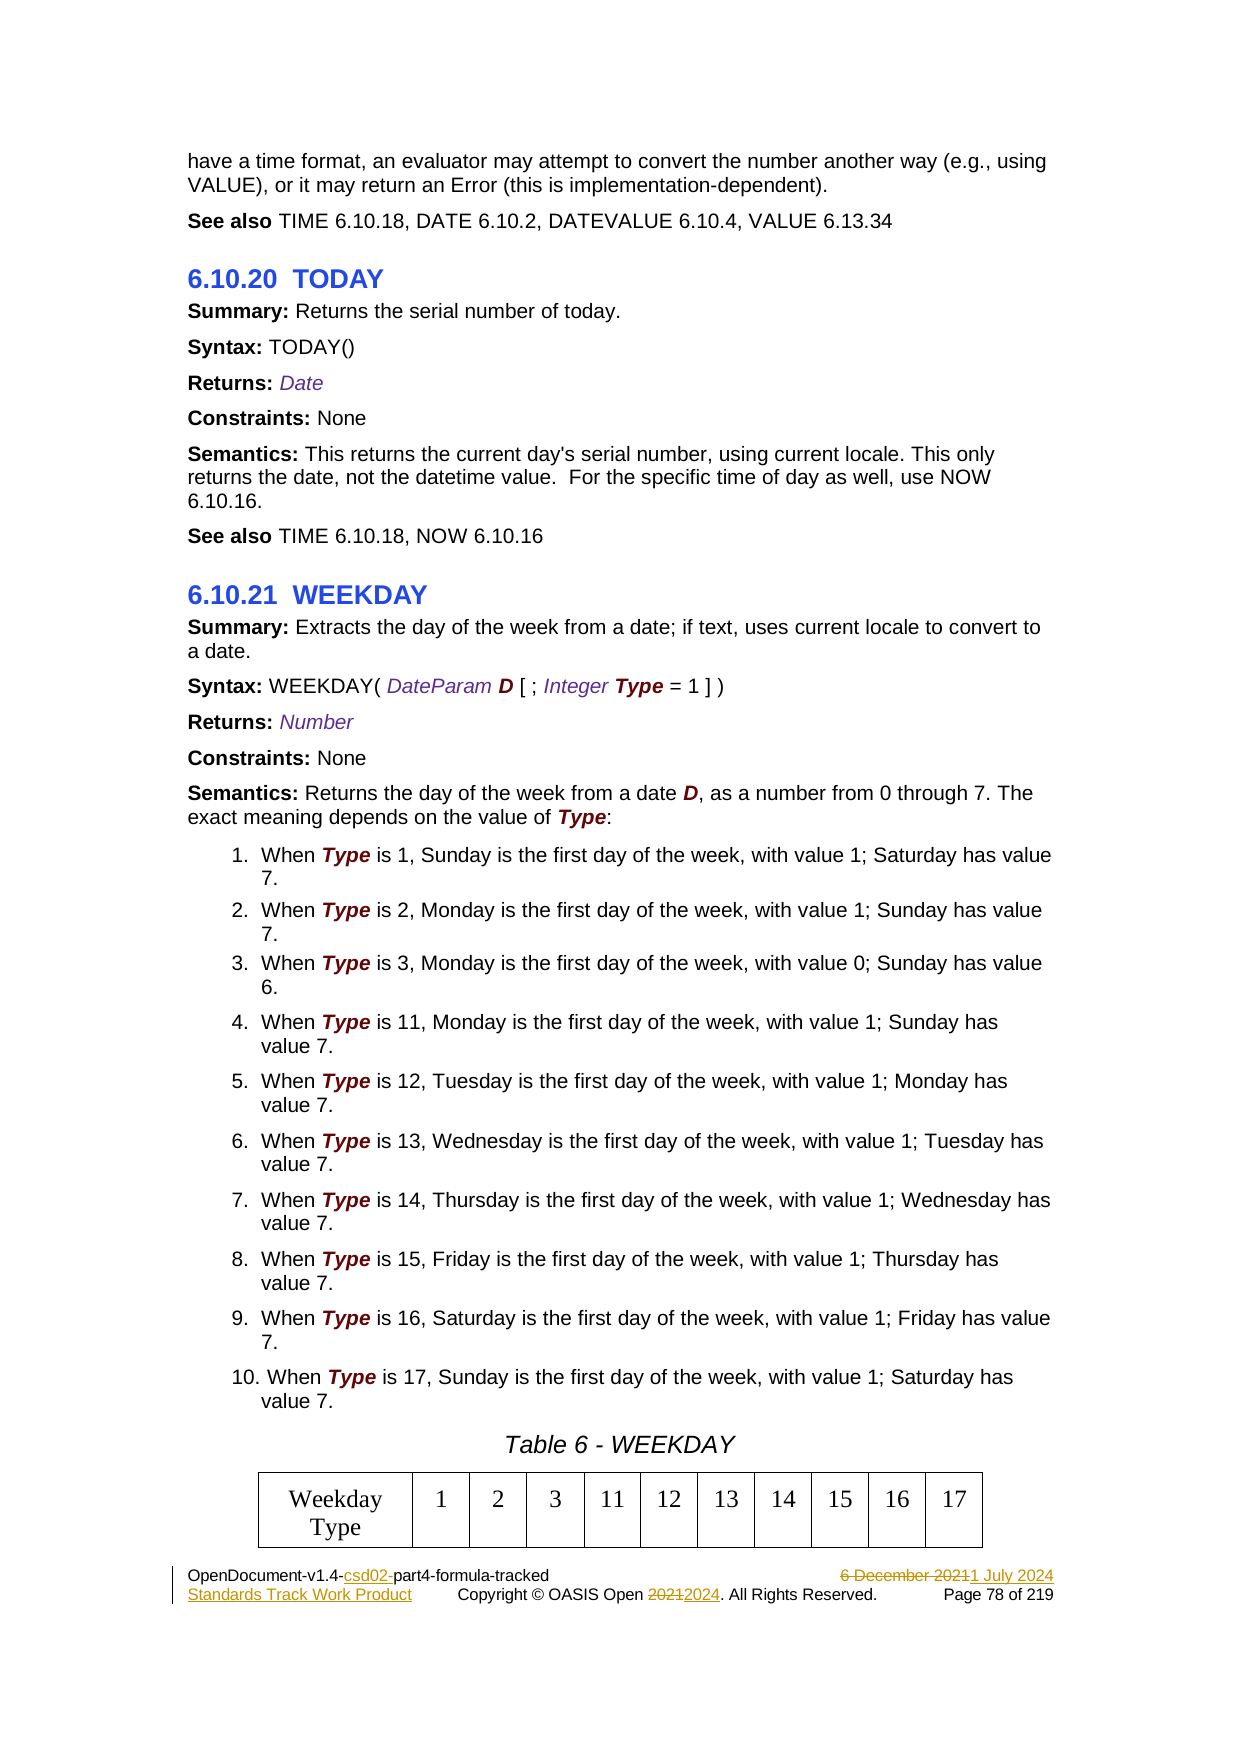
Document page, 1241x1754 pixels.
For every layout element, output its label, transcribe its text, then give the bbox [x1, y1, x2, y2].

text Syntax: WEEKDAY( DateParam D [ ; Integer Type = 1 ] ) [187, 675, 1053, 698]
list When Type is 11, Monday is the first day of the week, with value 1; Sunday has value 7. [231, 1011, 1053, 1058]
list When Type is 17, Sunday is the first day of the week, with value 1; Saturday has value 7. [231, 1366, 1053, 1413]
list When Type is 3, Monday is the first day of the week, with value 0; Sunday has value 6. [231, 952, 1053, 999]
table_header Weekday Type [259, 1473, 412, 1547]
text Table 6 - WEEKDAY [187, 1431, 1053, 1459]
table_header 1 [413, 1473, 469, 1547]
table_header 15 [812, 1473, 868, 1547]
table_header 11 [585, 1473, 640, 1547]
table_header 2 [470, 1473, 526, 1547]
text Constraints: None [187, 746, 1053, 769]
text See also TIME 6.10.18, DATE 6.10.2, DATEVALUE 6.10.4, VALUE 6.13.34 [187, 209, 1053, 233]
table_header 16 [869, 1473, 925, 1547]
subtitle TODAY [187, 264, 1053, 294]
list When Type is 13, Wednesday is the first day of the week, with value 1; Tuesday has value 7. [231, 1129, 1053, 1176]
list When Type is 14, Thursday is the first day of the week, with value 1; Wednesday has value 7. [231, 1188, 1053, 1235]
text Constraints: None [187, 407, 1053, 430]
table_header 12 [641, 1473, 697, 1547]
text Semantics: This returns the current day's serial number, using current locale. This only returns the date, not the datetime value. For the specific time of day as well, use NOW 6.10.16. [187, 442, 1053, 513]
list When Type is 1, Sunday is the first day of the week, with value 1; Saturday has value 7. [231, 843, 1053, 890]
list When Type is 12, Tuesday is the first day of the week, with value 1; Monday has value 7. [231, 1070, 1053, 1117]
list When Type is 16, Saturday is the first day of the week, with value 1; Friday has value 7. [231, 1307, 1053, 1354]
list When Type is 15, Friday is the first day of the week, with value 1; Thursday has value 7. [231, 1247, 1053, 1294]
text Syntax: TODAY() [187, 335, 1053, 359]
text Summary: Returns the serial number of today. [187, 300, 1053, 323]
subtitle WEEKDAY [187, 579, 1053, 609]
table_header 14 [755, 1473, 811, 1547]
text have a time format, an evaluator may attempt to convert the number another way (e.g., using VALUE), or it may return an Error (this is implementation-dependent). [187, 150, 1053, 197]
text Semantics: Returns the day of the week from a date D, as a number from 0 through 7. The exact meaning depends on the value of Type: [187, 782, 1053, 829]
text See also TIME 6.10.18, NOW 6.10.16 [187, 525, 1053, 548]
table_header 13 [698, 1473, 754, 1547]
table_header 17 [926, 1473, 982, 1547]
list When Type is 2, Monday is the first day of the week, with value 1; Sunday has value 7. [231, 898, 1053, 946]
table_header 3 [527, 1473, 584, 1547]
text Returns: Number [187, 710, 1053, 734]
text Summary: Extracts the day of the week from a date; if text, uses current locale to convert to a date. [187, 616, 1053, 663]
text Returns: Date [187, 371, 1053, 394]
